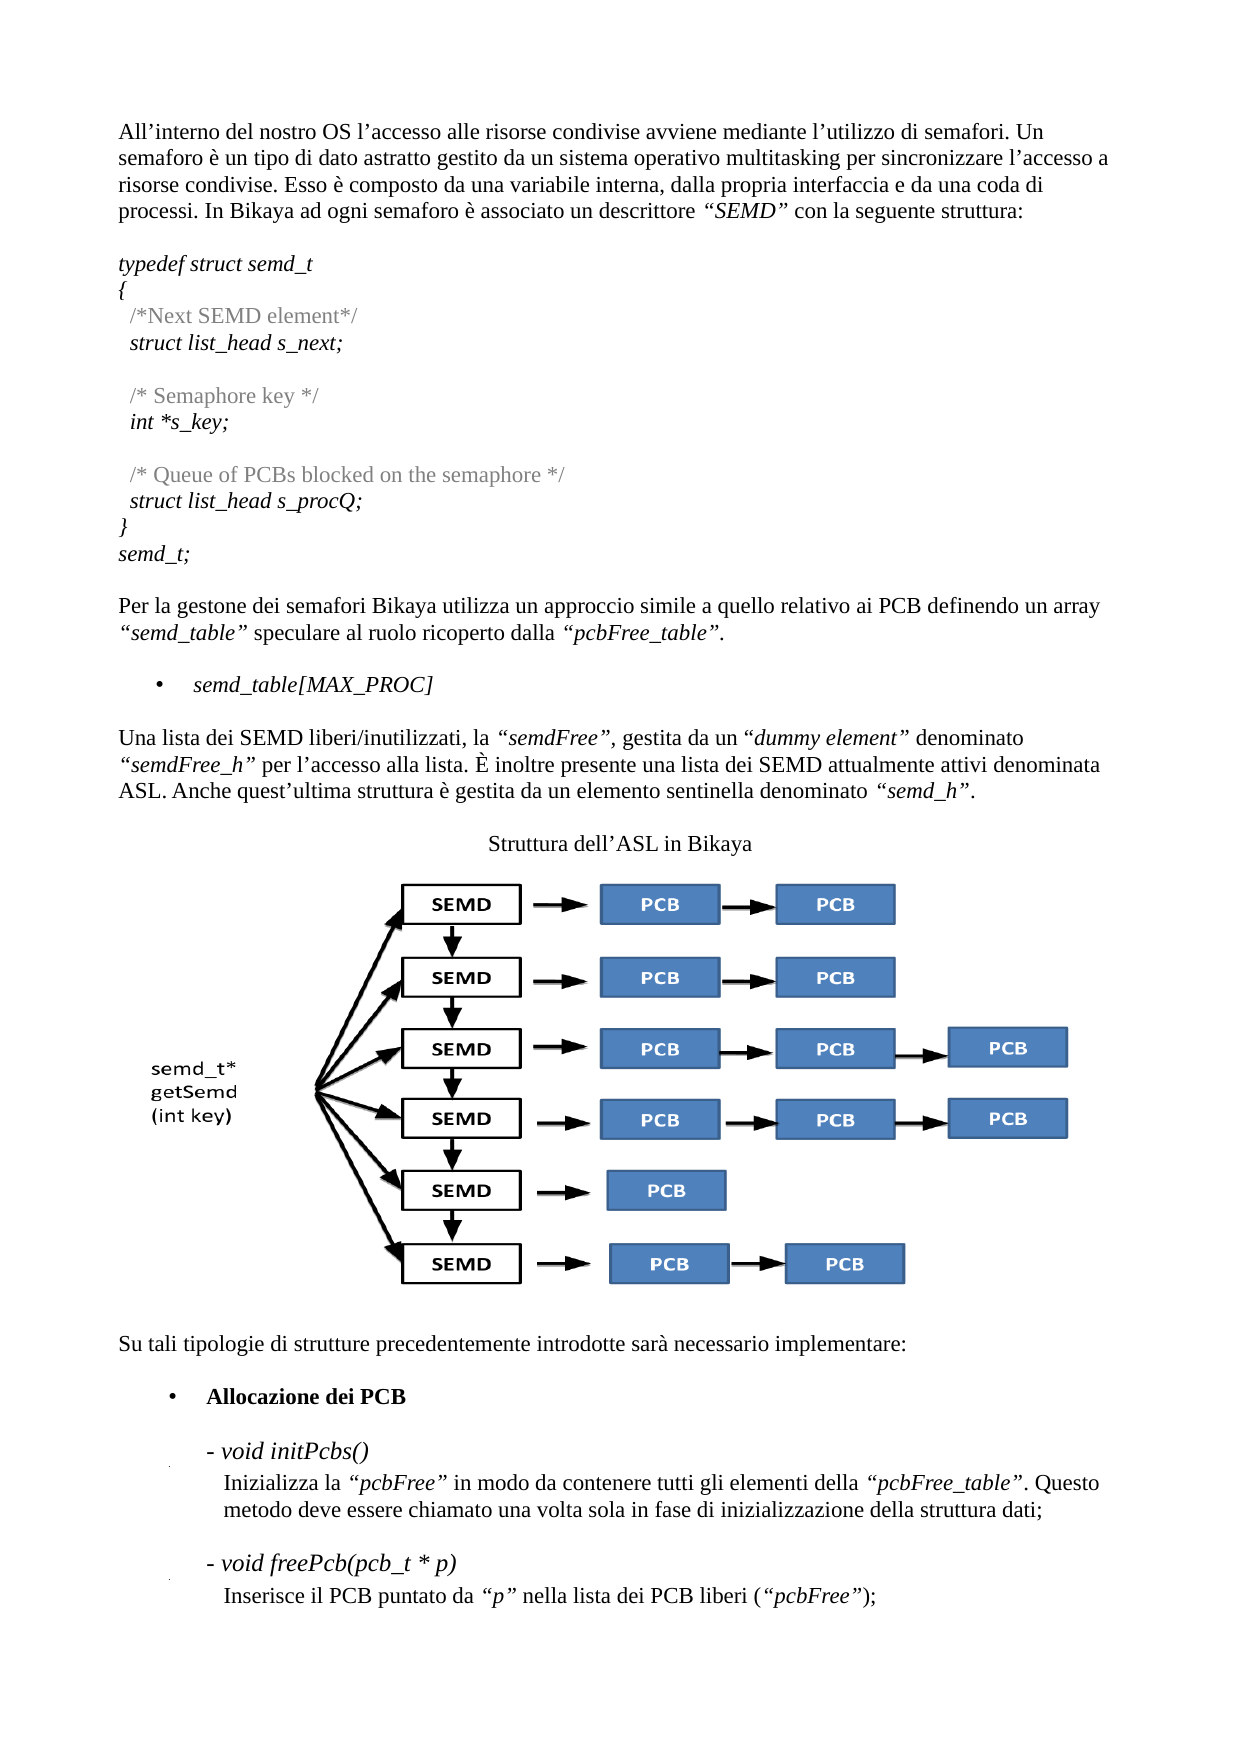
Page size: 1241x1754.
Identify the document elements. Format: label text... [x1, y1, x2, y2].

text /*Next SEMD element*/ [118, 303, 1122, 329]
text } [118, 513, 1122, 540]
list semd_table[MAX_PROC] [156, 672, 1122, 698]
list metodo deve essere chiamato una volta sola in fase di inizializzazione della struttura dati; [169, 1496, 1122, 1522]
list - void freePcb(pcb_t * p) [169, 1548, 1122, 1577]
text Su tali tipologie di strutture precedentemente introdotte sarà necessario implementare: [118, 1330, 1122, 1357]
text /* Semaphore key */ [118, 382, 1122, 408]
list - void initPcbs() [169, 1436, 1122, 1464]
text /* Queue of PCBs blocked on the semaphore */ [118, 461, 1122, 487]
text All’interno del nostro OS l’accesso alle risorse condivise avviene mediante l’utilizzo di semafori. Un semaforo è un tipo di dato astratto gestito da un sistema operativo multitasking per sincronizzare l’accesso a risorse condivise. Esso è composto da una variabile interna, dalla propria interfaccia e da una coda di processi. In Bikaya ad ogni semaforo è associato un descrittore “SEMD” con la seguente struttura: [118, 118, 1122, 223]
text typedef struct semd_t [118, 250, 1122, 276]
text { [118, 276, 1122, 303]
text struct list_head s_next; [118, 329, 1122, 355]
text Struttura dell’ASL in Bikaya [118, 830, 1122, 856]
text Per la gestone dei semafori Bikaya utilizza un approccio simile a quello relativo ai PCB definendo un array “semd_table” speculare al ruolo ricoperto dalla “pcbFree_table”. [118, 592, 1122, 645]
list Inizializza la “pcbFree” in modo da contenere tutti gli elementi della “pcbFree_table”. Questo [169, 1469, 1122, 1496]
text struct list_head s_procQ; [118, 487, 1122, 513]
text int *s_key; [118, 408, 1122, 434]
text Una lista dei SEMD liberi/inutilizzati, la “semdFree”, gestita da un “dummy element” denominato “semdFree_h” per l’accesso alla lista. È inoltre presente una lista dei SEMD attualmente attivi denominata ASL. Anche quest’ultima struttura è gestita da un elemento sentinella denominato “semd_h”. [118, 724, 1122, 803]
list Inserisce il PCB puntato da “p” nella lista dei PCB liberi (“pcbFree”); [169, 1582, 1122, 1608]
picture [143, 864, 1077, 1297]
list Allocazione dei PCB [169, 1383, 1122, 1409]
text semd_t; [118, 540, 1122, 566]
